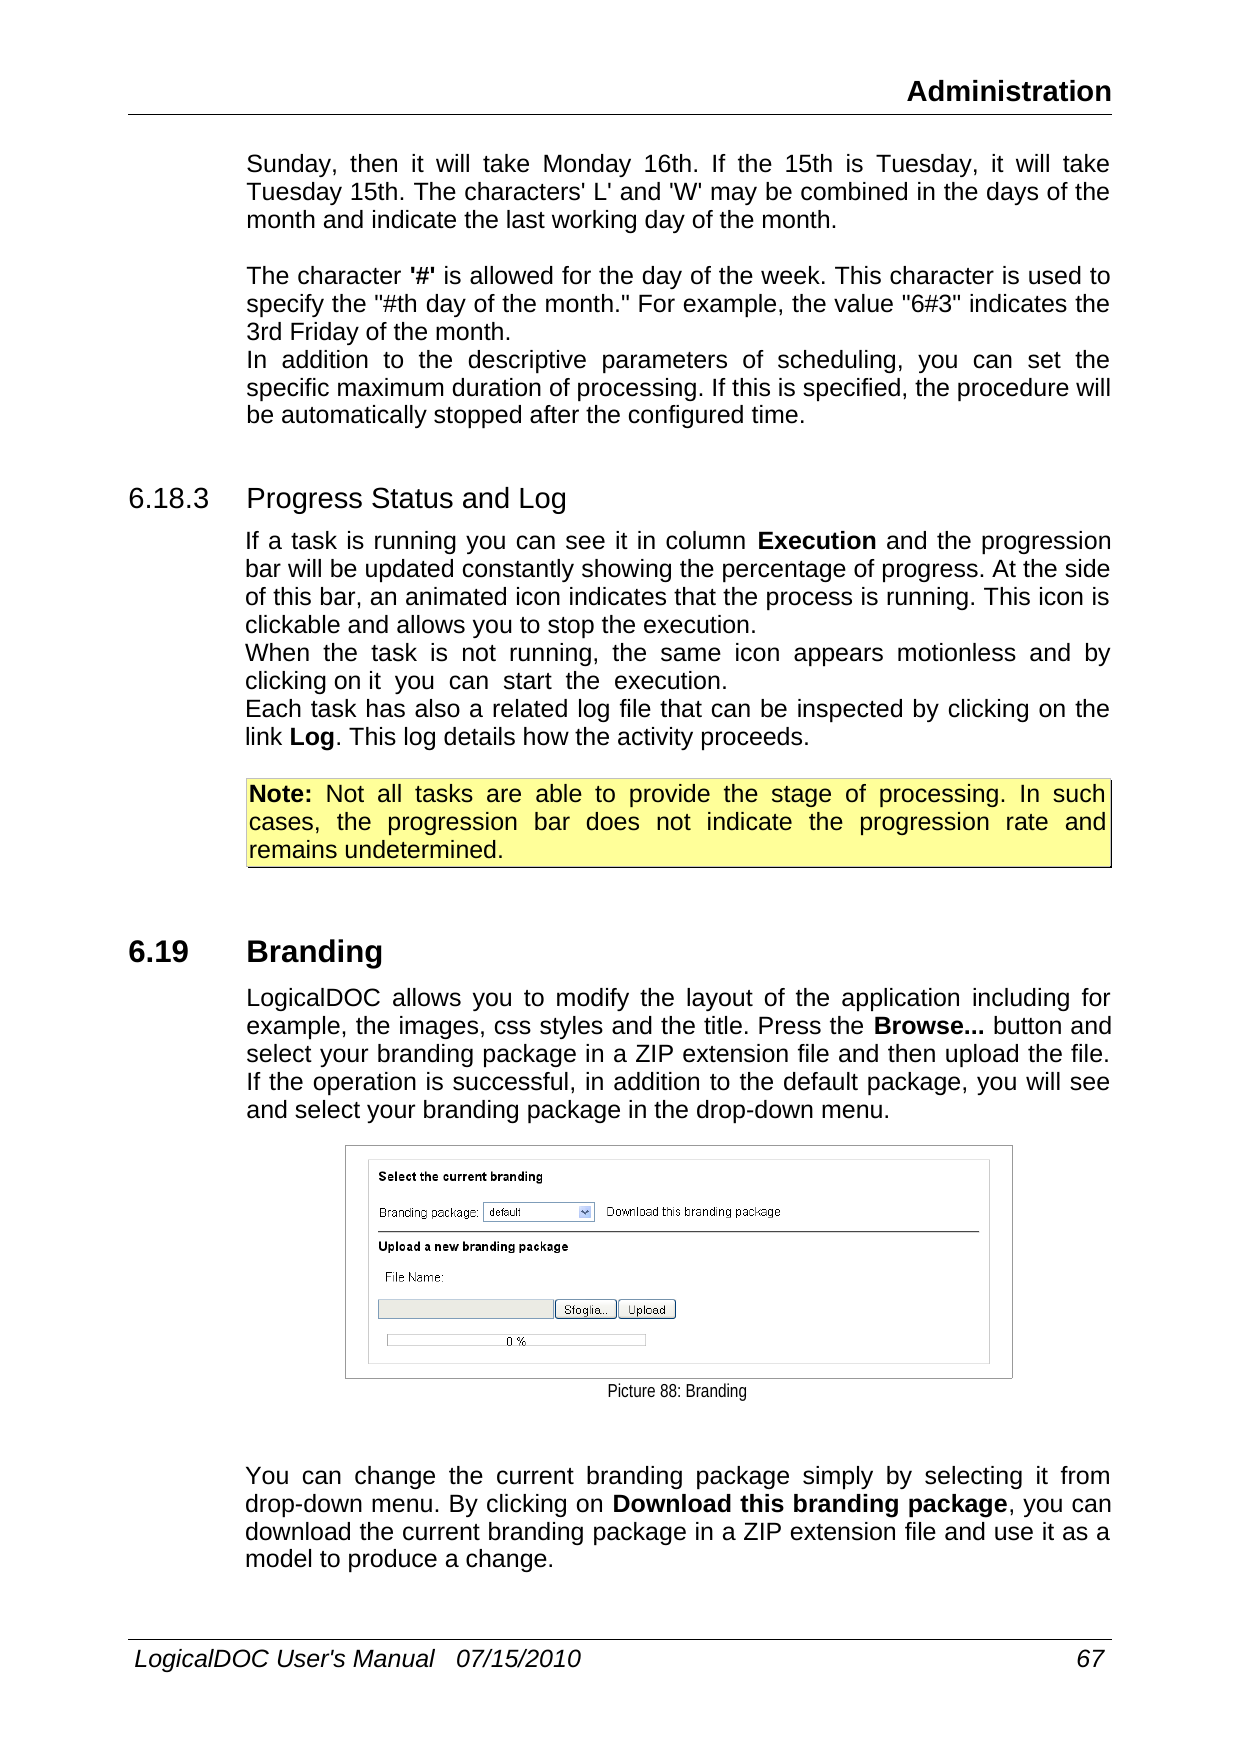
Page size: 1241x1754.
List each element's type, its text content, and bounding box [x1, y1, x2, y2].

subtitle Branding [128, 934, 1112, 969]
text If a task is running you can see it in column Execution and the progression bar will be updated constantly showing the percentage of progress. At the side of this bar, an animated icon indicates that the process is running. This icon is clickable and allows you to stop the execution. [245, 527, 1112, 638]
text Sunday, then it will take Monday 16th. If the 15th is Tuesday, it will take Tuesday 15th. The characters' L' and 'W' may be combined in the days of the month and indicate the last working day of the month. [246, 150, 1112, 234]
subtitle Progress Status and Log [128, 482, 1112, 514]
text In addition to the descriptive parameters of scheduling, you can set the specific maximum duration of processing. If this is specified, the procedure will [246, 345, 1112, 401]
text LogicalDOC allows you to modify the layout of the application including for example, the images, css styles and the title. Press the Browse... button and select your branding package in a ZIP extension file and then upload the file. If the operation is successful, in addition to the default package, you will see and select your branding package in the drop-down menu. [246, 984, 1112, 1123]
text Picture 88: Branding [345, 1379, 1009, 1401]
text Note: Not all tasks are able to provide the stage of processing. In such cases, the progression bar does not indicate the progression rate and remains undetermined. [247, 779, 1110, 866]
text be automatically stopped after the configured time. [246, 401, 1112, 429]
text You can change the current branding package simply by selecting it from drop-down menu. By clicking on Download this branding package, you can download the current branding package in a ZIP extension file and use it as a model to produce a change. [245, 1462, 1112, 1573]
picture [361, 1154, 996, 1369]
text When the task is not running, the same icon appears motionless and by clicking on it you can start the execution. [245, 638, 1112, 694]
text Each task has also a related log file that can be inspected by clicking on the link Log. This log details how the activity proceeds. [245, 694, 1112, 750]
text The character '#' is allowed for the day of the week. This character is used to specify the "#th day of the month." For example, the value "6#3" indicates the 3rd Friday of the month. [246, 262, 1112, 345]
